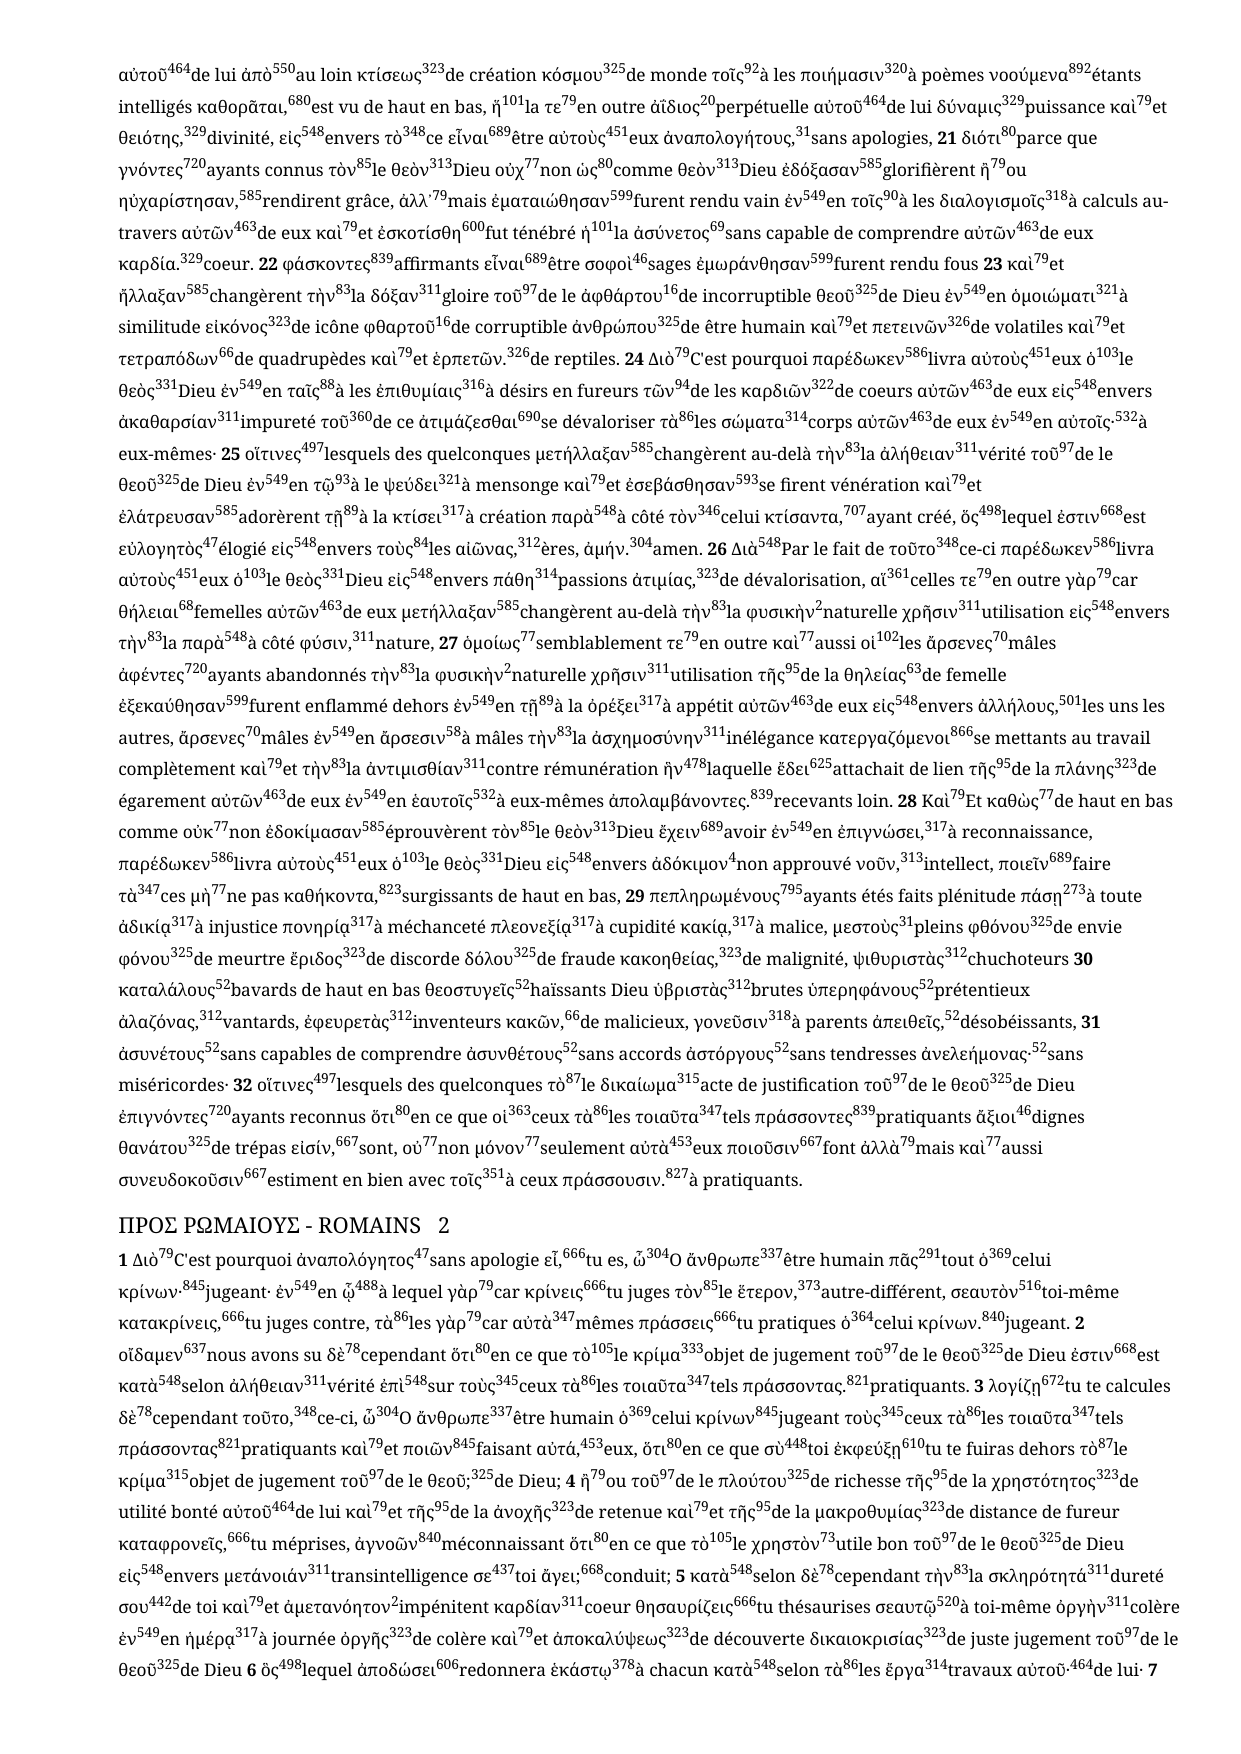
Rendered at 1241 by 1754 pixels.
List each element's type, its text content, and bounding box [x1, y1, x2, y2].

text ΠΡΟΣ ΡΩΜΑΙΟΥΣ - ROMAINS 2 [118, 1210, 1181, 1240]
text 1 Διὸ79C'est pourquoi ἀναπολόγητος47sans apologie εἶ,666tu es, ὦ304O ἄνθρωπε337être humain πᾶς291tout ὁ369celui κρίνων·845jugeant· ἐν549en ᾧ488à lequel γὰρ79car κρίνεις666tu juges τὸν85le ἕτερον,373autre-différent, σεαυτὸν516toi-même κατακρίνεις,666tu juges contre, τὰ86les γὰρ79car αὐτὰ347mêmes πράσσεις666tu pratiques ὁ364celui κρίνων.840jugeant. 2 οἴδαμεν637nous avons su δὲ78cependant ὅτι80en ce que τὸ105le κρίμα333objet de jugement τοῦ97de le θεοῦ325de Dieu ἐστιν668est κατὰ548selon ἀλήθειαν311vérité ἐπὶ548sur τοὺς345ceux τὰ86les τοιαῦτα347tels πράσσοντας.821pratiquants. 3 λογίζῃ672tu te calcules δὲ78cependant τοῦτο,348ce-ci, ὦ304O ἄνθρωπε337être humain ὁ369celui κρίνων845jugeant τοὺς345ceux τὰ86les τοιαῦτα347tels πράσσοντας821pratiquants καὶ79et ποιῶν845faisant αὐτά,453eux, ὅτι80en ce que σὺ448toi ἐκφεύξῃ610tu te fuiras dehors τὸ87le κρίμα315objet de jugement τοῦ97de le θεοῦ;325de Dieu; 4 ἢ79ou τοῦ97de le πλούτου325de richesse τῆς95de la χρηστότητος323de utilité bonté αὐτοῦ464de lui καὶ79et τῆς95de la ἀνοχῆς323de retenue καὶ79et τῆς95de la μακροθυμίας323de distance de fureur καταφρονεῖς,666tu méprises, ἀγνοῶν840méconnaissant ὅτι80en ce que τὸ105le χρηστὸν73utile bon τοῦ97de le θεοῦ325de Dieu εἰς548envers μετάνοιάν311transintelligence σε437toi ἄγει;668conduit; 5 κατὰ548selon δὲ78cependant τὴν83la σκληρότητά311dureté σου442de toi καὶ79et ἀμετανόητον2impénitent καρδίαν311coeur θησαυρίζεις666tu thésaurises σεαυτῷ520à toi-même ὀργὴν311colère ἐν549en ἡμέρᾳ317à journée ὀργῆς323de colère καὶ79et ἀποκαλύψεως323de découverte δικαιοκρισίας323de juste jugement τοῦ97de le θεοῦ325de Dieu 6 ὃς498lequel ἀποδώσει606redonnera ἑκάστῳ378à chacun κατὰ548selon τὰ86les ἔργα314travaux αὐτοῦ·464de lui· 7 τοῖς351à ceux μὲν79certes καθ᾽548selon ὑπομονὴν311résistance ἔργου327de travail ἀγαθοῦ18de bon δόξαν311gloire καὶ79et τιμὴν311valeur καὶ79et ἀφθαρσίαν311incorruptibilité ζητοῦσιν827à cherchants ζωὴν311vie αἰώνιον,2éternelle, 8 τοῖς351à ceux δὲ78cependant ἐξ550hors ἐριθείας323de rivalité καὶ79et ἀπειθοῦσιν827à désobéissants τῇ89à la ἀληθείᾳ317à vérité πειθομένοις879à étants persuadés δὲ78cependant τῇ89à la ἀδικίᾳ317à injustice ὀργὴ329colère καὶ79et θυμός.331fureur. 9 θλῖψις329oppression καὶ79et στενοχωρία329étroitesse d'espace ἐπὶ548sur πᾶσαν267toute ψυχὴν311âme ἀνθρώπου325de être humain τοῦ358de celui κατεργαζομένου861de se mettant au travail complètement τὸ87le κακόν,55malicieux, Ἰουδαίου65de Ioudaien τε79en outre πρῶτον77premièrement καὶ79et Ἕλληνος·325de Hellèn· 10 δόξα329gloire δὲ78cependant καὶ79et τιμὴ329valeur καὶ79et εἰρήνη329paix παντὶ378à tout τῷ352à celui ἐργαζομένῳ855à se mettant au travail τὸ87le ἀγαθόν,55bon, Ἰουδαίῳ59à Ioudaien τε79en outre πρῶτον77premièrement καὶ79et Ἕλληνι·319à Hellèn· 11 οὐ77non γάρ79car ἐστιν668est προσωπολημψία329réception de face παρὰ549à côté τῷ91à le θεῷ.319à Dieu. 12 Ὅσοι497Autant lesquels γὰρ79car ἀνόμως77illégalement ἥμαρτον,585fautèrent, ἀνόμως77illégalement καὶ77aussi ἀπολοῦνται,611se perdront au loin, καὶ79et ὅσοι497autant lesquels ἐν549en νόμῳ319à loi ἥμαρτον,585fautèrent, διὰ550par νόμου325de loi κριθήσονται·618seront jugé· 13 οὐ77non γὰρ79car οἱ102les ἀκροαταὶ330auditeurs νόμου325de loi δίκαιοι46justes παρὰ549à côté [τῷ]91[à le] θεῷ,319à Dieu, ἀλλ᾽79mais οἱ102les ποιηταὶ330faiseurs νόμου325de loi δικαιωθήσονται.618seront justifié. 14 ὅταν80lorsque le cas échéant γὰρ79car ἔθνη332ethnies τὰ365ces μὴ77ne pas νόμον313loi ἔχοντα841ayants φύσει317à nature τὰ347ces τοῦ97de le νόμου325de loi ποιῶσιν,920que fassent, οὗτοι363ceux-ci νόμον313loi μὴ77ne pas ἔχοντες839ayants ἑαυτοῖς532à eux-mêmes εἰσιν667sont νόμος·331loi· 15 οἵτινες497lesquels des quelconques ἐνδείκνυνται673se montrent dedans τὸ87le ἔργον315travail τοῦ97de le νόμου325de loi γραπτὸν55graphé ἐν549en ταῖς88à les καρδίαις316à coeurs αὐτῶν,463de eux, συμμαρτυρούσης832de témoignante avec αὐτῶν463de eux τῆς255de la συνειδήσεως323de conscience καὶ79et μεταξὺ552entre ἀλλήλων504de les uns les autres τῶν96de les λογισμῶν324de calculs κατηγορούντων833de accusants ἢ79ou καὶ77aussi ἀπολογουμένων,860de se apologisants, 16 ἐν549en ἡμέρᾳ317à journée ὅτε77lorsque κρίνει606jugera ὁ103le θεὸς331Dieu τὰ86les κρυπτὰ54cachés τῶν96de les ἀνθρώπων324de êtres humains κατὰ548selon τὸ87le εὐαγγέλιόν315évangile μου424de moi διὰ550par Χριστοῦ325de Christ Ἰησοῦ.325de Iésous. 17 Εἰ80Si δὲ78cependant σὺ448toi Ἰουδαῖος47Ioudaien ἐπονομάζῃ672tu te nommes sur καὶ79et ἐπαναπαύῃ672tu te reposes sur νόμῳ319à loi καὶ79et καυχᾶσαι672tu te vantes ἐν549en θεῷ319à Dieu 18 καὶ79et γινώσκεις666tu connais τὸ247le θέλημα315volonté καὶ79et δοκιμάζεις666tu éprouves τὰ347ces διαφέροντα823différants κατηχούμενος891étant catéchisé ἐκ550hors τοῦ97de le νόμου,325de loi, 19 πέποιθάς640tu as persuadé τε79en outre σεαυτὸν516toi-même ὁδηγὸν313guide de chemin εἶναι689être τυφλῶν,64de aveugles, φῶς315lumière τῶν357de ceux ἐν549en σκότει,321à ténèbre, 20 παιδευτὴν313éducateur ἀφρόνων,64de insensés, διδάσκαλον313enseignant νηπίων,64de infantiles, ἔχοντα822ayant τὴν83la μόρφωσιν311formation τῆς95de la γνώσεως323de connaissance καὶ79et τῆς95de la ἀληθείας323de vérité ἐν549en τῷ91à le νόμῳ·319à loi· 21 ὁ369celui οὖν79donc διδάσκων845enseignant ἕτερον373autre-différent σεαυτὸν516toi-même οὐ77non διδάσκεις;666tu enseignes; ὁ369celui κηρύσσων845annonçant μὴ77ne pas κλέπτειν689voler κλέπτεις;666tu voles; 22 ὁ369celui λέγων845disant μὴ77ne pas μοιχεύειν689adultérer μοιχεύεις;666tu adultères; ὁ369celui βδελυσσόμενος871se abominant τὰ86les εἴδωλα314idoles ἱεροσυλεῖς;666tu voles sanctuaire; 23 ὃς498lequel ἐν549en νόμῳ319à loi καυχᾶσαι,672tu te vantes, διὰ550par τῆς95de la παραβάσεως323de transgression τοῦ97de le νόμου325de loi τὸν85le θεὸν313Dieu ἀτιμάζεις·666tu dévalorises· 24 τὸ105le γὰρ79car ὄνομα333nom τοῦ97de le θεοῦ325de Dieu δι᾽548par le fait de ὑμᾶς436vous βλασφημεῖται680est blasphémé ἐν549en τοῖς92à les ἔθνεσιν,320à ethnies, καθὼς77de haut en bas comme γέγραπται.654a été graphé. 25 Περιτομὴ329Circoncision μὲν79certes γὰρ79car ὠφελεῖ668profite ἐὰν80si le cas échéant νόμον313loi πράσσῃς·919que tu pratiques· ἐὰν80si le cas échéant δὲ78cependant παραβάτης331transgresseur νόμου325de loi ᾖς,919que tu sois, ἡ101la περιτομή329circoncision σου442de toi ἀκροβυστία329prépuce γέγονεν.642a devenu. 26 ἐὰν80si le cas échéant οὖν79donc ἡ101la ἀκροβυστία329prépuce τὰ86les δικαιώματα314actes de justifications τοῦ97de le νόμου325de loi φυλάσσῃ,921que gardienne, οὐχ340non ἡ101la ἀκροβυστία329prépuce αὐτοῦ464de lui εἰς548envers περιτομὴν311circoncision λογισθήσεται;619sera calculé; 27 καὶ79et κρινεῖ606jugera ἡ101la ἐκ550hors φύσεως323de nature ἀκροβυστία329prépuce τὸν85le νόμον313loi τελοῦσα838achevante σὲ437toi τὸν480celui διὰ550par γράμματος327de lettre καὶ79et περιτομῆς323de circoncision παραβάτην313transgresseur νόμου.325de loi. 28 οὐ77non γὰρ79car ὁ364celui ἐν549en τῷ93à le φανερῷ61à visible Ἰουδαῖός47Ioudaien ἐστιν668est οὐδὲ79non cependant ἡ101la ἐν549en τῷ93à le φανερῷ61à visible ἐν549en σαρκὶ317à chair περιτομή,329circoncision, 29 ἀλλ᾽79mais ὁ364celui ἐν549en τῷ93à le κρυπτῷ61à caché Ἰουδαῖος,47Ioudaien, καὶ79et περιτομὴ329circoncision καρδίας323de coeur ἐν549en πνεύματι321à souffle οὐ77non γράμματι,321à lettre, οὗ492de lequel ὁ103le ἔπαινος331surlouange οὐκ77non ἐξ550hors ἀνθρώπων324de êtres humains ἀλλ᾽79mais ἐκ550hors τοῦ97de le θεοῦ.325de Dieu. [118, 1244, 1181, 1682]
text 1 Παῦλος331Paulus δοῦλος331mâle esclave Χριστοῦ325de Christ Ἰησοῦ,325de Iésous, κλητὸς22appelé ἀπόστολος331envoyé ἀφωρισμένος813ayant été délimité au loin εἰς548envers εὐαγγέλιον315évangile θεοῦ,325de Dieu, 2 ὃ482lequel προεπηγγείλατο592se promit auparavant διὰ550par τῶν96de les προφητῶν324de prophètes αὐτοῦ464de lui ἐν549en γραφαῖς316à graphes ἁγίαις7à saintes 3 περὶ550autour τοῦ97de le υἱοῦ325de fils αὐτοῦ464de lui τοῦ358de celui γενομένου734de se ayant devenu ἐκ550hors σπέρματος327de semence Δαυὶδ325de Dauid κατὰ548selon σάρκα,311chair, 4 τοῦ358de celui ὁρισθέντος754de ayant été délimité υἱοῦ325de fils θεοῦ325de Dieu ἐν549en δυνάμει317à puissance κατὰ548selon πνεῦμα315souffle ἁγιωσύνης323de sainteté ἐξ550hors ἀναστάσεως323de redressement νεκρῶν,64de morts, Ἰησοῦ325de Iésous Χριστοῦ325de Christ τοῦ97de le κυρίου325de Maître ἡμῶν,423de nous, 5 δι᾽550par οὗ492de lequel ἐλάβομεν581nous prîmes χάριν311grâce καὶ79et ἀποστολὴν311envoi εἰς548envers ὑπακοὴν311écoute soumise πίστεως323de croyance ἐν549en πᾶσιν276à tous τοῖς92à les ἔθνεσιν320à ethnies ὑπὲρ550au-dessus τοῦ99de le ὀνόματος327de nom αὐτοῦ,464de lui, 6 ἐν549en οἷς487à lesquels ἐστε665vous êtes καὶ77aussi ὑμεῖς447vous κλητοὶ70appelés Ἰησοῦ325de Iésous Χριστοῦ,325de Christ, 7 πᾶσιν274à tous τοῖς351à ceux οὖσιν827à étants ἐν549en Ῥώμῃ317à Rome ἀγαπητοῖς58à aimés θεοῦ,325de Dieu, κλητοῖς9à appelés ἁγίοις,58à saints, χάρις329grâce ὑμῖν438à vous καὶ79et εἰρήνη329paix ἀπὸ550au loin θεοῦ325de Dieu πατρὸς325de père ἡμῶν423de nous καὶ79et κυρίου325de Maître Ἰησοῦ325de Iésous Χριστοῦ.325de Christ. 8 Πρῶτον77Premièrement μὲν77certes εὐχαριστῶ664je rends grâce τῷ91à le θεῷ319à Dieu μου424de moi διὰ550par Ἰησοῦ325de Iésous Χριστοῦ325de Christ περὶ550autour πάντων383de tous ὑμῶν441de vous ὅτι80en ce que ἡ101la πίστις329croyance ὑμῶν441de vous καταγγέλλεται680est annoncé de haut en bas ἐν549en ὅλῳ275à tout entier τῷ91à le κόσμῳ.319à monde. 9 μάρτυς331témoin γάρ79car μού424de moi ἐστιν668est ὁ103le θεός,331Dieu, ᾧ486à lequel λατρεύω664j'adore ἐν549en τῷ93à le πνεύματί321à souffle μου424de moi ἐν549en τῷ93à le εὐαγγελίῳ321à évangile τοῦ97de le υἱοῦ325de fils αὐτοῦ,464de lui, ὡς77comme ἀδιαλείπτως77incessamment μνείαν311mémoration ὑμῶν441de vous ποιοῦμαι670je me fais 10 πάντοτε77en tout moment ἐπὶ550sur τῶν94de les προσευχῶν322de prières μου424de moi δεόμενος867se attachant de lien εἴ80si πως77en quelque manière ἤδη77déjà ποτὲ77à un moment εὐοδωθήσομαι615je serai cheminé bien ἐν549en τῷ93à le θελήματι321à volonté τοῦ97de le θεοῦ325de Dieu ἐλθεῖν681venir πρὸς548vers ὑμᾶς.436vous. 11 ἐπιποθῶ664je désire au-dessus γὰρ79car ἰδεῖν681voir ὑμᾶς,436vous, ἵνα80afin que τι271un quelconque μεταδῶ895que je donne avec au-delà χάρισμα315don de grâce ὑμῖν438à vous πνευματικὸν55soufflique εἰς548envers τὸ348ce στηριχθῆναι683être fixé ὑμᾶς,436vous, 12 τοῦτο366ce-ci δέ78cependant ἐστιν668est συμπαρακληθῆναι683être convoqué ensemble ἐν549en ὑμῖν438à vous διὰ550par τῆς95de la ἐν549en ἀλλήλοις502à les uns les autres πίστεως323de croyance ὑμῶν441de vous τε79en outre καὶ79et ἐμοῦ.424de moi. 13 οὐ77non θέλω664je veux δὲ78cependant ὑμᾶς436vous ἀγνοεῖν,689méconnaître, ἀδελφοί,336frères, ὅτι80en ce que πολλάκις77souvent προεθέμην588je me proposai ἐλθεῖν681venir πρὸς548vers ὑμᾶς,436vous, καὶ79et ἐκωλύθην596je fus empêché ἄχρι552jusqu'à l'extrémité τοῦ358de celui δεῦρο,77viens ici, ἵνα80afin que τινὰ269un quelconque καρπὸν313fruit σχῶ895que j'aie καὶ77aussi ἐν549en ὑμῖν438à vous καθὼς77de haut en bas comme καὶ77aussi ἐν549en τοῖς92à les λοιποῖς122à restants ἔθνεσιν.320à ethnies. 14 Ἕλλησίν318à Hellèns τε79en outre καὶ79et βαρβάροις,58à barbares, σοφοῖς58à sages τε79en outre καὶ79et ἀνοήτοις58à inintelligents ὀφειλέτης331débiteur εἰμί,664je suis, 15 οὕτως77ainsi τὸ366ce κατ᾽548selon ἐμὲ417moi πρόθυμον73de promptitude fureur καὶ77aussi ὑμῖν438à vous τοῖς485à ceux ἐν549en Ῥώμῃ317à Rome εὐαγγελίσασθαι.682se évangéliser. 16 Οὐ77Non γὰρ79car ἐπαισχύνομαι670je m'ai honte sur τὸ87le εὐαγγέλιον,315évangile, δύναμις329puissance γὰρ79car θεοῦ325de Dieu ἐστιν668est εἰς548envers σωτηρίαν311sauvetage παντὶ378à tout τῷ352à celui πιστεύοντι,828à croyant, Ἰουδαίῳ59à Ioudaien τε79en outre πρῶτον77premièrement καὶ79et Ἕλληνι.319à Hellèn. 17 δικαιοσύνη329justice γὰρ79car θεοῦ325de Dieu ἐν549en αὐτῷ460à lui ἀποκαλύπτεται680est découvert ἐκ550hors πίστεως323de croyance εἰς548envers πίστιν,311croyance, καθὼς77de haut en bas comme γέγραπται·654a été graphé· ὁ103le δὲ78cependant δίκαιος71juste ἐκ550hors πίστεως323de croyance ζήσεται.612se vivra. 18 Ἀποκαλύπτεται680Est découvert γὰρ79car ὀργὴ329colère θεοῦ325de Dieu ἀπ᾽550au loin οὐρανοῦ325de ciel ἐπὶ548sur πᾶσαν267toute ἀσέβειαν311impiété καὶ79et ἀδικίαν311injustice ἀνθρώπων324de êtres humains τῶν357de ceux τὴν83la ἀλήθειαν311vérité ἐν549en ἀδικίᾳ317à injustice κατεχόντων,833de tenants de haut en bas, 19 διότι80parce que τὸ105le γνωστὸν73connu τοῦ97de le θεοῦ325de Dieu φανερόν49visible ἐστιν668est ἐν549en αὐτοῖς·457à eux· ὁ103le θεὸς331Dieu γὰρ79car αὐτοῖς457à eux ἐφανέρωσεν.586rendit visible. 20 τὰ104les γὰρ79car ἀόρατα72invisibles αὐτοῦ464de lui ἀπὸ550au loin κτίσεως323de création κόσμου325de monde τοῖς92à les ποιήμασιν320à poèmes νοούμενα892étants intelligés καθορᾶται,680est vu de haut en bas, ἥ101la τε79en outre ἀΐδιος20perpétuelle αὐτοῦ464de lui δύναμις329puissance καὶ79et θειότης,329divinité, εἰς548envers τὸ348ce εἶναι689être αὐτοὺς451eux ἀναπολογήτους,31sans apologies, 21 διότι80parce que γνόντες720ayants connus τὸν85le θεὸν313Dieu οὐχ77non ὡς80comme θεὸν313Dieu ἐδόξασαν585glorifièrent ἢ79ou ηὐχαρίστησαν,585rendirent grâce, ἀλλ᾽79mais ἐματαιώθησαν599furent rendu vain ἐν549en τοῖς90à les διαλογισμοῖς318à calculs au-travers αὐτῶν463de eux καὶ79et ἐσκοτίσθη600fut ténébré ἡ101la ἀσύνετος69sans capable de comprendre αὐτῶν463de eux καρδία.329coeur. 22 φάσκοντες839affirmants εἶναι689être σοφοὶ46sages ἐμωράνθησαν599furent rendu fous 23 καὶ79et ἤλλαξαν585changèrent τὴν83la δόξαν311gloire τοῦ97de le ἀφθάρτου16de incorruptible θεοῦ325de Dieu ἐν549en ὁμοιώματι321à similitude εἰκόνος323de icône φθαρτοῦ16de corruptible ἀνθρώπου325de être humain καὶ79et πετεινῶν326de volatiles καὶ79et τετραπόδων66de quadrupèdes καὶ79et ἑρπετῶν.326de reptiles. 24 Διὸ79C'est pourquoi παρέδωκεν586livra αὐτοὺς451eux ὁ103le θεὸς331Dieu ἐν549en ταῖς88à les ἐπιθυμίαις316à désirs en fureurs τῶν94de les καρδιῶν322de coeurs αὐτῶν463de eux εἰς548envers ἀκαθαρσίαν311impureté τοῦ360de ce ἀτιμάζεσθαι690se dévaloriser τὰ86les σώματα314corps αὐτῶν463de eux ἐν549en αὐτοῖς·532à eux-mêmes· 25 οἵτινες497lesquels des quelconques μετήλλαξαν585changèrent au-delà τὴν83la ἀλήθειαν311vérité τοῦ97de le θεοῦ325de Dieu ἐν549en τῷ93à le ψεύδει321à mensonge καὶ79et ἐσεβάσθησαν593se firent vénération καὶ79et ἐλάτρευσαν585adorèrent τῇ89à la κτίσει317à création παρὰ548à côté τὸν346celui κτίσαντα,707ayant créé, ὅς498lequel ἐστιν668est εὐλογητὸς47élogié εἰς548envers τοὺς84les αἰῶνας,312ères, ἀμήν.304amen. 26 Διὰ548Par le fait de τοῦτο348ce-ci παρέδωκεν586livra αὐτοὺς451eux ὁ103le θεὸς331Dieu εἰς548envers πάθη314passions ἀτιμίας,323de dévalorisation, αἵ361celles τε79en outre γὰρ79car θήλειαι68femelles αὐτῶν463de eux μετήλλαξαν585changèrent au-delà τὴν83la φυσικὴν2naturelle χρῆσιν311utilisation εἰς548envers τὴν83la παρὰ548à côté φύσιν,311nature, 27 ὁμοίως77semblablement τε79en outre καὶ77aussi οἱ102les ἄρσενες70mâles ἀφέντες720ayants abandonnés τὴν83la φυσικὴν2naturelle χρῆσιν311utilisation τῆς95de la θηλείας63de femelle ἐξεκαύθησαν599furent enflammé dehors ἐν549en τῇ89à la ὀρέξει317à appétit αὐτῶν463de eux εἰς548envers ἀλλήλους,501les uns les autres, ἄρσενες70mâles ἐν549en ἄρσεσιν58à mâles τὴν83la ἀσχημοσύνην311inélégance κατεργαζόμενοι866se mettants au travail complètement καὶ79et τὴν83la ἀντιμισθίαν311contre rémunération ἣν478laquelle ἔδει625attachait de lien τῆς95de la πλάνης323de égarement αὐτῶν463de eux ἐν549en ἑαυτοῖς532à eux-mêmes ἀπολαμβάνοντες.839recevants loin. 28 Καὶ79Et καθὼς77de haut en bas comme οὐκ77non ἐδοκίμασαν585éprouvèrent τὸν85le θεὸν313Dieu ἔχειν689avoir ἐν549en ἐπιγνώσει,317à reconnaissance, παρέδωκεν586livra αὐτοὺς451eux ὁ103le θεὸς331Dieu εἰς548envers ἀδόκιμον4non approuvé νοῦν,313intellect, ποιεῖν689faire τὰ347ces μὴ77ne pas καθήκοντα,823surgissants de haut en bas, 29 πεπληρωμένους795ayants étés faits plénitude πάσῃ273à toute ἀδικίᾳ317à injustice πονηρίᾳ317à méchanceté πλεονεξίᾳ317à cupidité κακίᾳ,317à malice, μεστοὺς31pleins φθόνου325de envie φόνου325de meurtre ἔριδος323de discorde δόλου325de fraude κακοηθείας,323de malignité, ψιθυριστὰς312chuchoteurs 30 καταλάλους52bavards de haut en bas θεοστυγεῖς52haïssants Dieu ὑβριστὰς312brutes ὑπερηφάνους52prétentieux ἀλαζόνας,312vantards, ἐφευρετὰς312inventeurs κακῶν,66de malicieux, γονεῦσιν318à parents ἀπειθεῖς,52désobéissants, 31 ἀσυνέτους52sans capables de comprendre ἀσυνθέτους52sans accords ἀστόργους52sans tendresses ἀνελεήμονας·52sans miséricordes· 32 οἵτινες497lesquels des quelconques τὸ87le δικαίωμα315acte de justification τοῦ97de le θεοῦ325de Dieu ἐπιγνόντες720ayants reconnus ὅτι80en ce que οἱ363ceux τὰ86les τοιαῦτα347tels πράσσοντες839pratiquants ἄξιοι46dignes θανάτου325de trépas εἰσίν,667sont, οὐ77non μόνον77seulement αὐτὰ453eux ποιοῦσιν667font ἀλλὰ79mais καὶ77aussi συνευδοκοῦσιν667estiment en bien avec τοῖς351à ceux πράσσουσιν.827à pratiquants. [118, 59, 1181, 1191]
